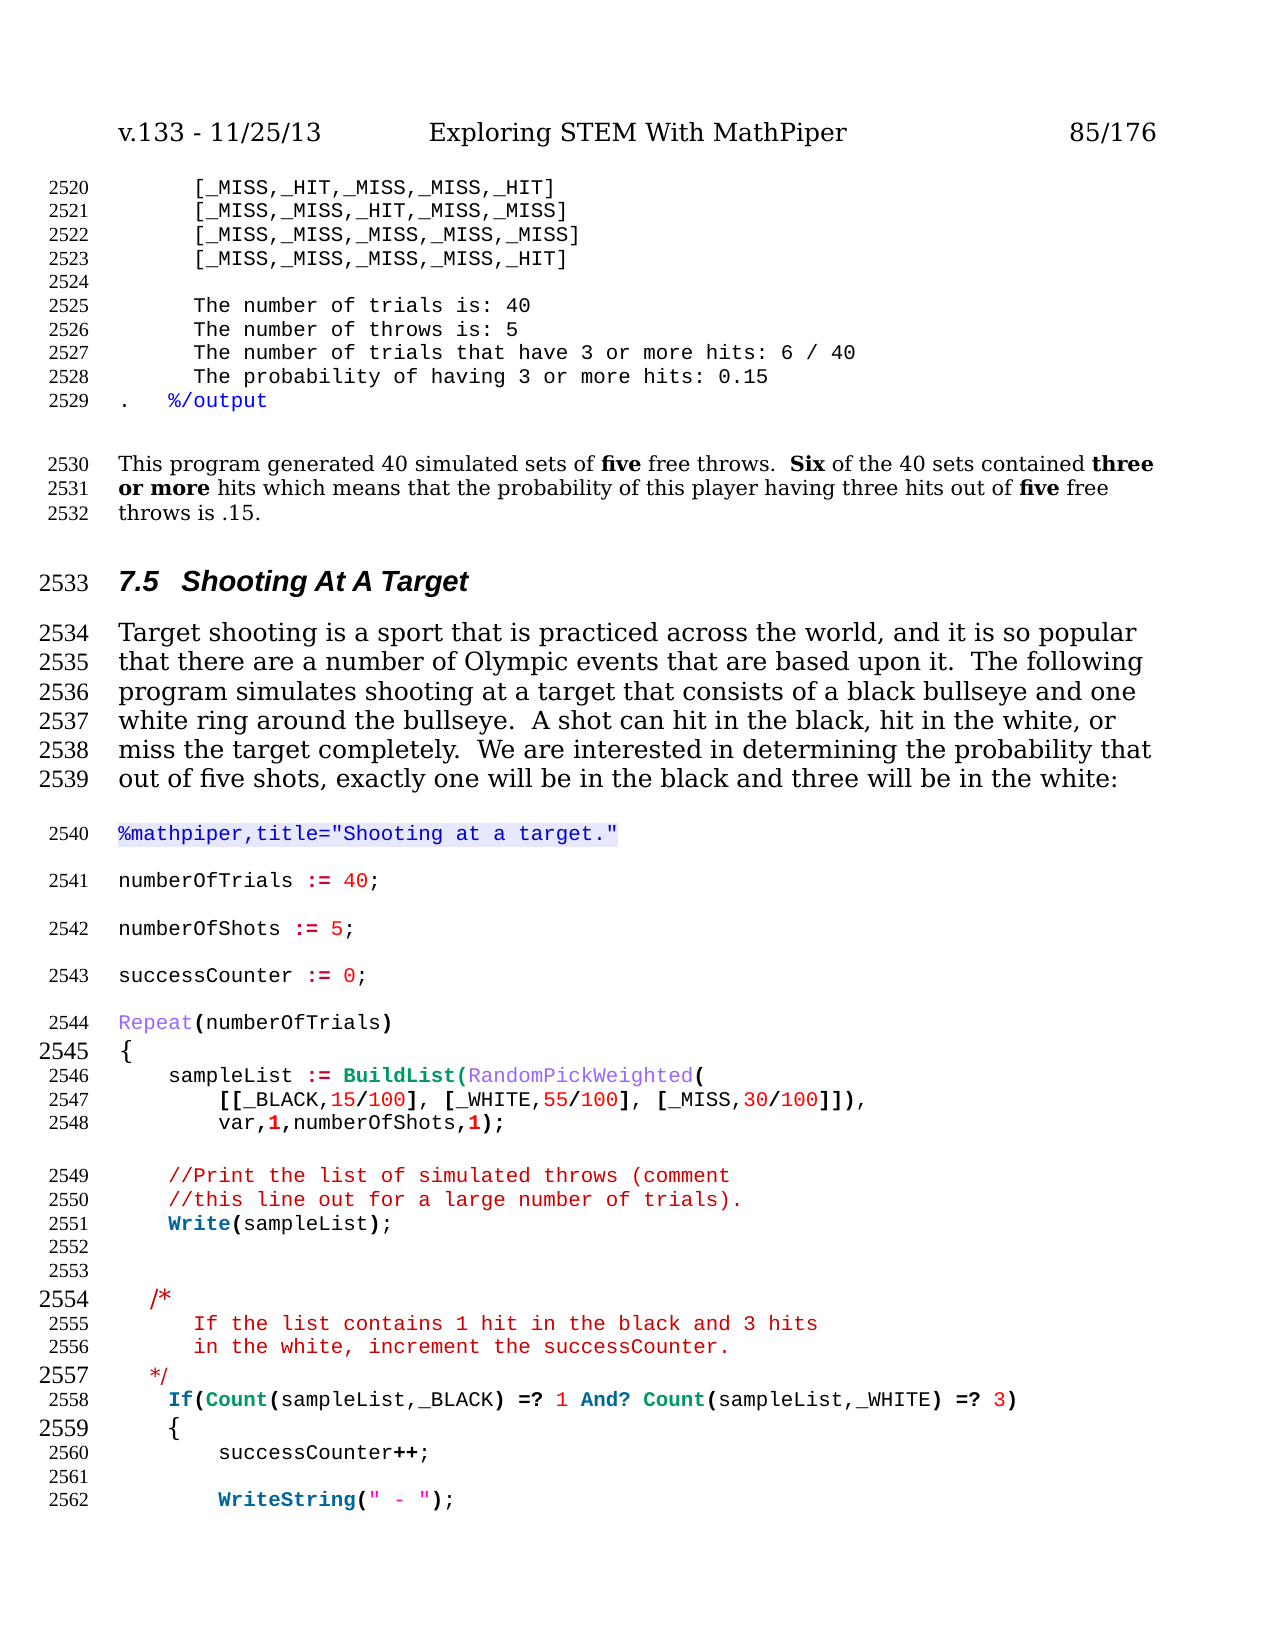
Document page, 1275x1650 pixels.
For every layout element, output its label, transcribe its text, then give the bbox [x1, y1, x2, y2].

text This program generated 40 simulated sets of five free throws. Six of the 40 sets contained three or more hits which means that the probability of this player having three hits out of five free throws is .15. [118, 452, 1157, 525]
text WriteString(" - "); [118, 1489, 1157, 1513]
text successCounter++; [118, 1442, 1157, 1466]
text [_MISS,_MISS,_MISS,_MISS,_HIT] [118, 248, 1157, 271]
text { [118, 1413, 1157, 1442]
text [_MISS,_MISS,_HIT,_MISS,_MISS] [118, 200, 1157, 224]
text */ [118, 1360, 1157, 1389]
text in the white, increment the successCounter. [118, 1337, 1157, 1360]
text numberOfTrials := 40; [118, 870, 1157, 894]
subtitle Shooting At A Target [118, 564, 1157, 597]
text Write(sampleList); [118, 1213, 1157, 1236]
text successCounter := 0; [118, 965, 1157, 989]
text Target shooting is a sport that is practiced across the world, and it is so popular that there are a number of Olympic events that are based upon it. The following program simulates shooting at a target that consists of a black bullseye and one white ring around the bullseye. A shot can hit in the black, hit in the white, or miss the target completely. We are interested in determining the probability that out of five shots, exactly one will be in the black and three will be in the white: [118, 618, 1157, 793]
text %mathpiper,title="Shooting at a target." [118, 823, 1157, 847]
text //this line out for a large number of trials). [118, 1189, 1157, 1213]
text sampleList := BuildList(RandomPickWeighted( [118, 1065, 1157, 1089]
text var,1,numberOfShots,1); [118, 1112, 1157, 1136]
text { [118, 1036, 1157, 1065]
text [[_BLACK,15/100], [_WHITE,55/100], [_MISS,30/100]]), [118, 1089, 1157, 1112]
text [_MISS,_MISS,_MISS,_MISS,_MISS] [118, 224, 1157, 248]
text The number of trials is: 40 [118, 295, 1157, 319]
text The number of trials that have 3 or more hits: 6 / 40 [118, 342, 1157, 366]
text [_MISS,_HIT,_MISS,_MISS,_HIT] [118, 177, 1157, 200]
text . %/output [118, 389, 1157, 413]
text If the list contains 1 hit in the black and 3 hits [118, 1313, 1157, 1337]
text /* [118, 1284, 1157, 1313]
text The number of throws is: 5 [118, 319, 1157, 342]
text //Print the list of simulated throws (comment [118, 1166, 1157, 1189]
text numberOfShots := 5; [118, 918, 1157, 941]
text Repeat(numberOfTrials) [118, 1012, 1157, 1036]
text The probability of having 3 or more hits: 0.15 [118, 366, 1157, 389]
text If(Count(sampleList,_BLACK) =? 1 And? Count(sampleList,_WHITE) =? 3) [118, 1389, 1157, 1413]
